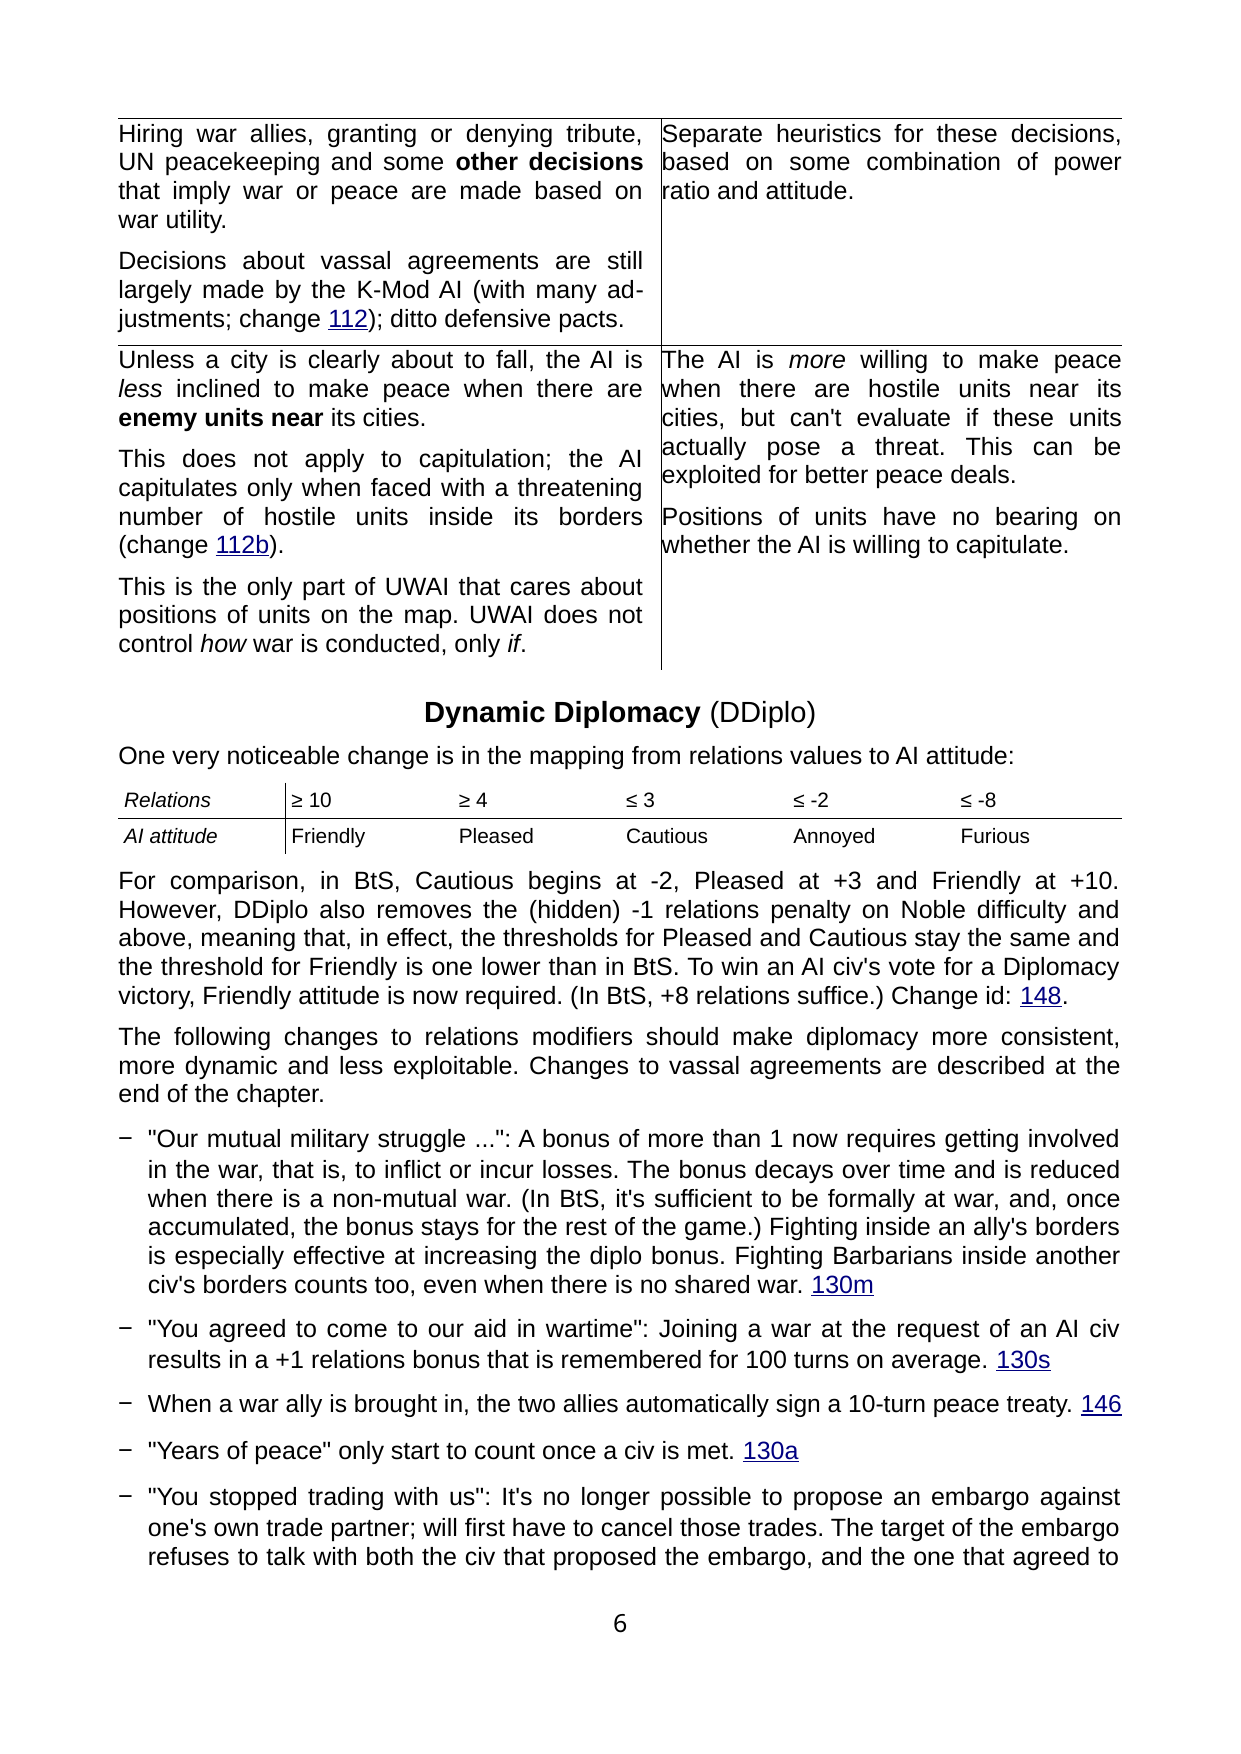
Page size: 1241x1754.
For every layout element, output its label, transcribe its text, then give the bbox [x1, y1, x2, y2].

table_header ≤ -2 [787, 783, 954, 818]
table_header ≥ 10 [286, 783, 453, 818]
table_cell Friendly [286, 819, 453, 853]
table_cell Cautious [620, 819, 787, 853]
table_cell The AI is more willing to make peace when there are hostile units near its cities, but can't evaluate if these units actually pose a threat. This can be exploited for better peace deals. Positions of units have no bearing on whether the AI is willing to capitulate. [662, 346, 1122, 670]
table_cell Furious [955, 819, 1122, 853]
table_cell AI attitude [118, 819, 285, 853]
text For comparison, in BtS, Cautious begins at -2, Pleased at +3 and Friendly at +10. However, DDiplo also removes the (hidden) -1 relations penalty on Noble difficulty and above, meaning that, in effect, the thresholds for Pleased and Cautious stay the same and the threshold for Friendly is one lower than in BtS. To win an AI civ's vote for a Diplomacy victory, Friendly attitude is now required. (In BtS, +8 relations suffice.) Change id: 148. [118, 866, 1122, 1009]
text The following changes to relations modifiers should make diplomacy more consistent, more dynamic and less exploitable. Changes to vassal agreements are described at the end of the chapter. [118, 1022, 1122, 1108]
table_header ≥ 4 [453, 783, 620, 818]
table_cell Pleased [453, 819, 620, 853]
table_header Relations [118, 783, 285, 818]
list When a war ally is brought in, the two allies automatically sign a 10-turn peace treaty. 146 [118, 1386, 1122, 1420]
subtitle Dynamic Diplomacy (DDiplo) [118, 695, 1122, 729]
table_cell Separate heuristics for these decisions, based on some combination of power ratio and attitude. [662, 119, 1122, 345]
list "Our mutual military struggle ...": A bonus of more than 1 now requires getting involved in the war, that is, to inflict or incur losses. The bonus decays over time and is reduced when there is a non-mutual war. (In BtS, it's sufficient to be formally at war, and, once accumulated, the bonus stays for the rest of the game.) Fighting inside an ally's borders is especially effective at increasing the diplo bonus. Fighting Barbarians inside another civ's borders counts too, even when there is no shared war. 130m [118, 1121, 1122, 1298]
list "You agreed to come to our aid in wartime": Joining a war at the request of an AI civ results in a +1 relations bonus that is remembered for 100 turns on average. 130s [118, 1311, 1122, 1374]
table_cell Annoyed [787, 819, 954, 853]
table_cell Hiring war allies, granting or denying tribute, UN peacekeeping and some other decisions that imply war or peace are made based on war utility. Decisions about vassal agreements are still largely made by the K-Mod AI (with many ad­justments; change 112); ditto defensive pacts. [118, 119, 661, 345]
table_header ≤ -8 [955, 783, 1122, 818]
table_header ≤ 3 [620, 783, 787, 818]
list "You stopped trading with us": It's no longer possible to propose an embargo against one's own trade partner; will first have to cancel those trades. The target of the embargo refuses to talk with both the civ that proposed the embargo, and the one that agreed to [118, 1479, 1122, 1571]
table_cell Unless a city is clearly about to fall, the AI is less inclined to make peace when there are enemy units near its cities. This does not apply to capitulation; the AI capitulates only when faced with a threatening number of hostile units inside its borders (change 112b). This is the only part of UWAI that cares about positions of units on the map. UWAI does not control how war is conducted, only if. [118, 346, 661, 670]
list "Years of peace" only start to count once a civ is met. 130a [118, 1433, 1122, 1467]
text One very noticeable change is in the mapping from relations values to AI attitude: [118, 741, 1122, 770]
